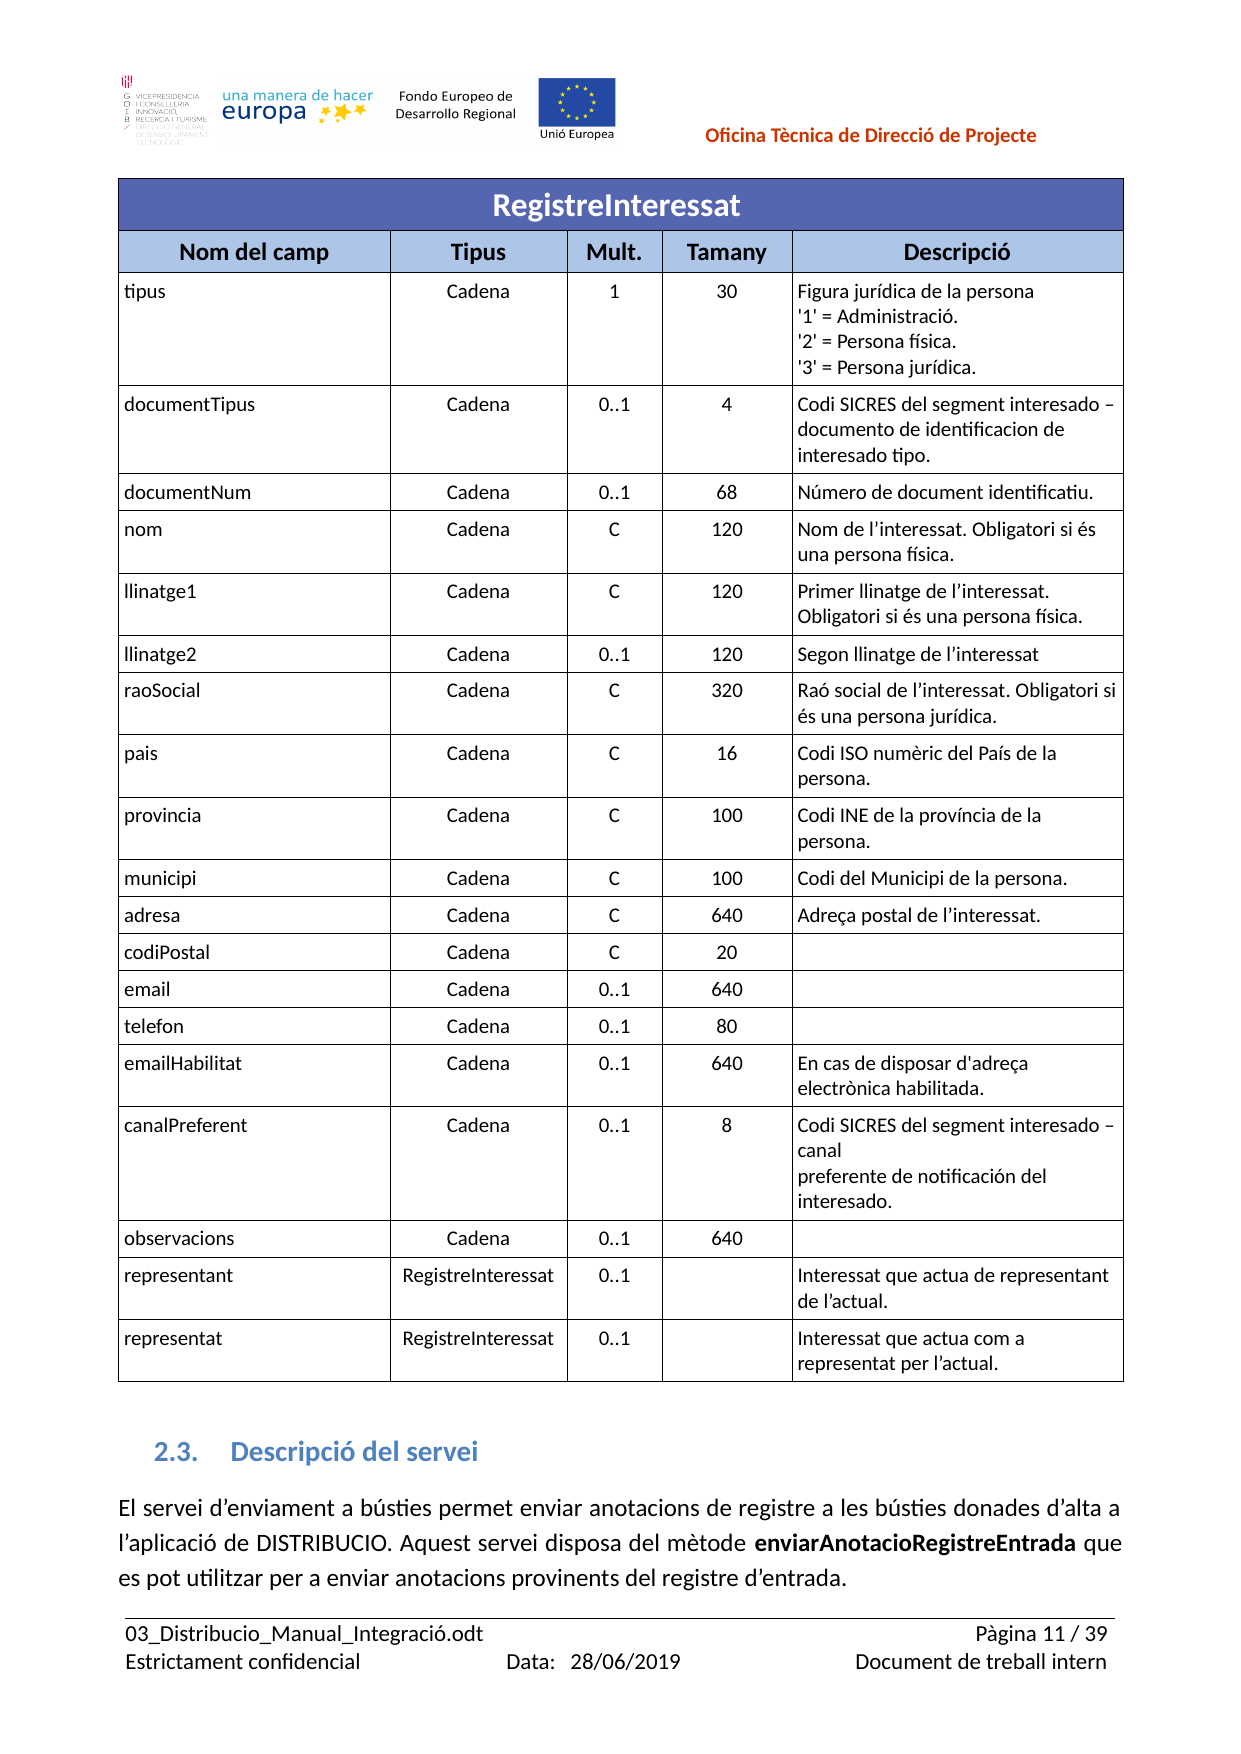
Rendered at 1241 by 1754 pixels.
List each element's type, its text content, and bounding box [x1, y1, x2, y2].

table_cell Cadena [391, 1107, 567, 1219]
table_cell adresa [119, 897, 390, 933]
table_cell C [568, 673, 662, 734]
table_cell Número de document identificatiu. [793, 474, 1123, 510]
table_cell RegistreInteressat [391, 1320, 567, 1381]
table_cell provincia [119, 798, 390, 859]
table_cell 0..1 [568, 386, 662, 473]
table_cell email [119, 971, 390, 1007]
table_cell Adreça postal de l’interessat. [793, 897, 1123, 933]
table_cell Cadena [391, 1221, 567, 1257]
table_cell 640 [663, 1045, 792, 1106]
table_cell 1 [568, 273, 662, 385]
table_cell codiPostal [119, 934, 390, 970]
table_cell C [568, 574, 662, 635]
table_cell 0..1 [568, 971, 662, 1007]
table_cell Cadena [391, 673, 567, 734]
table_cell 0..1 [568, 636, 662, 672]
table_cell Cadena [391, 934, 567, 970]
table_cell Codi SICRES del segment interesado – documento de identificacion de interesado tipo. [793, 386, 1123, 473]
table_cell C [568, 511, 662, 572]
table_header RegistreInteressat [119, 179, 1123, 230]
table_cell municipi [119, 860, 390, 896]
table_cell Cadena [391, 1008, 567, 1044]
table_cell C [568, 798, 662, 859]
table_cell raoSocial [119, 673, 390, 734]
table_cell representant [119, 1258, 390, 1319]
table_cell Raó social de l’interessat. Obligatori si és una persona jurídica. [793, 673, 1123, 734]
table_cell llinatge2 [119, 636, 390, 672]
table_cell nom [119, 511, 390, 572]
table_cell 8 [663, 1107, 792, 1219]
table_cell Codi ISO numèric del País de la persona. [793, 735, 1123, 797]
table_cell [793, 1221, 1123, 1257]
table_cell 320 [663, 673, 792, 734]
table_cell Cadena [391, 897, 567, 933]
table_cell pais [119, 735, 390, 797]
table_cell Cadena [391, 798, 567, 859]
table_cell Cadena [391, 511, 567, 572]
table_cell Cadena [391, 474, 567, 510]
table_cell 4 [663, 386, 792, 473]
table_cell C [568, 934, 662, 970]
table_cell Cadena [391, 971, 567, 1007]
table_cell Cadena [391, 273, 567, 385]
table_cell 120 [663, 574, 792, 635]
picture [219, 73, 621, 147]
table_cell Cadena [391, 636, 567, 672]
table_cell Tipus [391, 231, 567, 272]
table_cell 0..1 [568, 1107, 662, 1219]
table_cell RegistreInteressat [391, 1258, 567, 1319]
table_cell 0..1 [568, 1258, 662, 1319]
table_cell Codi SICRES del segment interesado – canal preferente de notificación del interesado. [793, 1107, 1123, 1219]
table_cell 16 [663, 735, 792, 797]
table_cell 120 [663, 511, 792, 572]
table_cell [663, 1320, 792, 1381]
table_cell 80 [663, 1008, 792, 1044]
picture [118, 73, 213, 147]
text El servei d’enviament a bústies permet enviar anotacions de registre a les bústies donades d’alta a l’aplicació de DISTRIBUCIO. Aquest servei disposa del mètode enviarAnotacioRegistreEntrada que es pot utilitzar per a enviar anotacions provinents del registre d’entrada. [118, 1492, 1122, 1592]
table_cell observacions [119, 1221, 390, 1257]
table_cell [793, 934, 1123, 970]
table_cell 20 [663, 934, 792, 970]
table_cell telefon [119, 1008, 390, 1044]
table_cell Segon llinatge de l’interessat [793, 636, 1123, 672]
table_cell 0..1 [568, 1320, 662, 1381]
table_cell Mult. [568, 231, 662, 272]
table_cell 0..1 [568, 1045, 662, 1106]
table_cell [793, 971, 1123, 1007]
table_cell 640 [663, 971, 792, 1007]
table_cell C [568, 735, 662, 797]
table_cell tipus [119, 273, 390, 385]
table_cell Interessat que actua de representant de l’actual. [793, 1258, 1123, 1319]
table_cell 0..1 [568, 1008, 662, 1044]
table_cell 100 [663, 798, 792, 859]
table_cell Cadena [391, 386, 567, 473]
table_cell Cadena [391, 735, 567, 797]
table_cell documentNum [119, 474, 390, 510]
table_cell Interessat que actua com a representat per l’actual. [793, 1320, 1123, 1381]
table_cell Cadena [391, 860, 567, 896]
table_cell En cas de disposar d'adreça electrònica habilitada. [793, 1045, 1123, 1106]
table_cell Tamany [663, 231, 792, 272]
table_cell llinatge1 [119, 574, 390, 635]
table_cell [793, 1008, 1123, 1044]
table_cell C [568, 860, 662, 896]
table_cell C [568, 897, 662, 933]
table_cell documentTipus [119, 386, 390, 473]
table_cell 100 [663, 860, 792, 896]
table_cell Figura jurídica de la persona '1' = Administració. '2' = Persona física. '3' = Persona jurídica. [793, 273, 1123, 385]
table_cell 68 [663, 474, 792, 510]
table_cell Descripció [793, 231, 1123, 272]
table_cell Primer llinatge de l’interessat. Obligatori si és una persona física. [793, 574, 1123, 635]
table_cell Codi INE de la província de la persona. [793, 798, 1123, 859]
table_cell Nom del camp [119, 231, 390, 272]
table_cell Cadena [391, 1045, 567, 1106]
table_cell Codi del Municipi de la persona. [793, 860, 1123, 896]
table_cell 0..1 [568, 474, 662, 510]
table_cell 640 [663, 897, 792, 933]
table_cell 30 [663, 273, 792, 385]
table_cell representat [119, 1320, 390, 1381]
table_cell emailHabilitat [119, 1045, 390, 1106]
subtitle Descripció del servei [153, 1433, 1122, 1468]
table_cell 640 [663, 1221, 792, 1257]
table_cell 120 [663, 636, 792, 672]
table_cell [663, 1258, 792, 1319]
table_cell Cadena [391, 574, 567, 635]
table_cell 0..1 [568, 1221, 662, 1257]
table_cell Nom de l’interessat. Obligatori si és una persona física. [793, 511, 1123, 572]
table_cell canalPreferent [119, 1107, 390, 1219]
